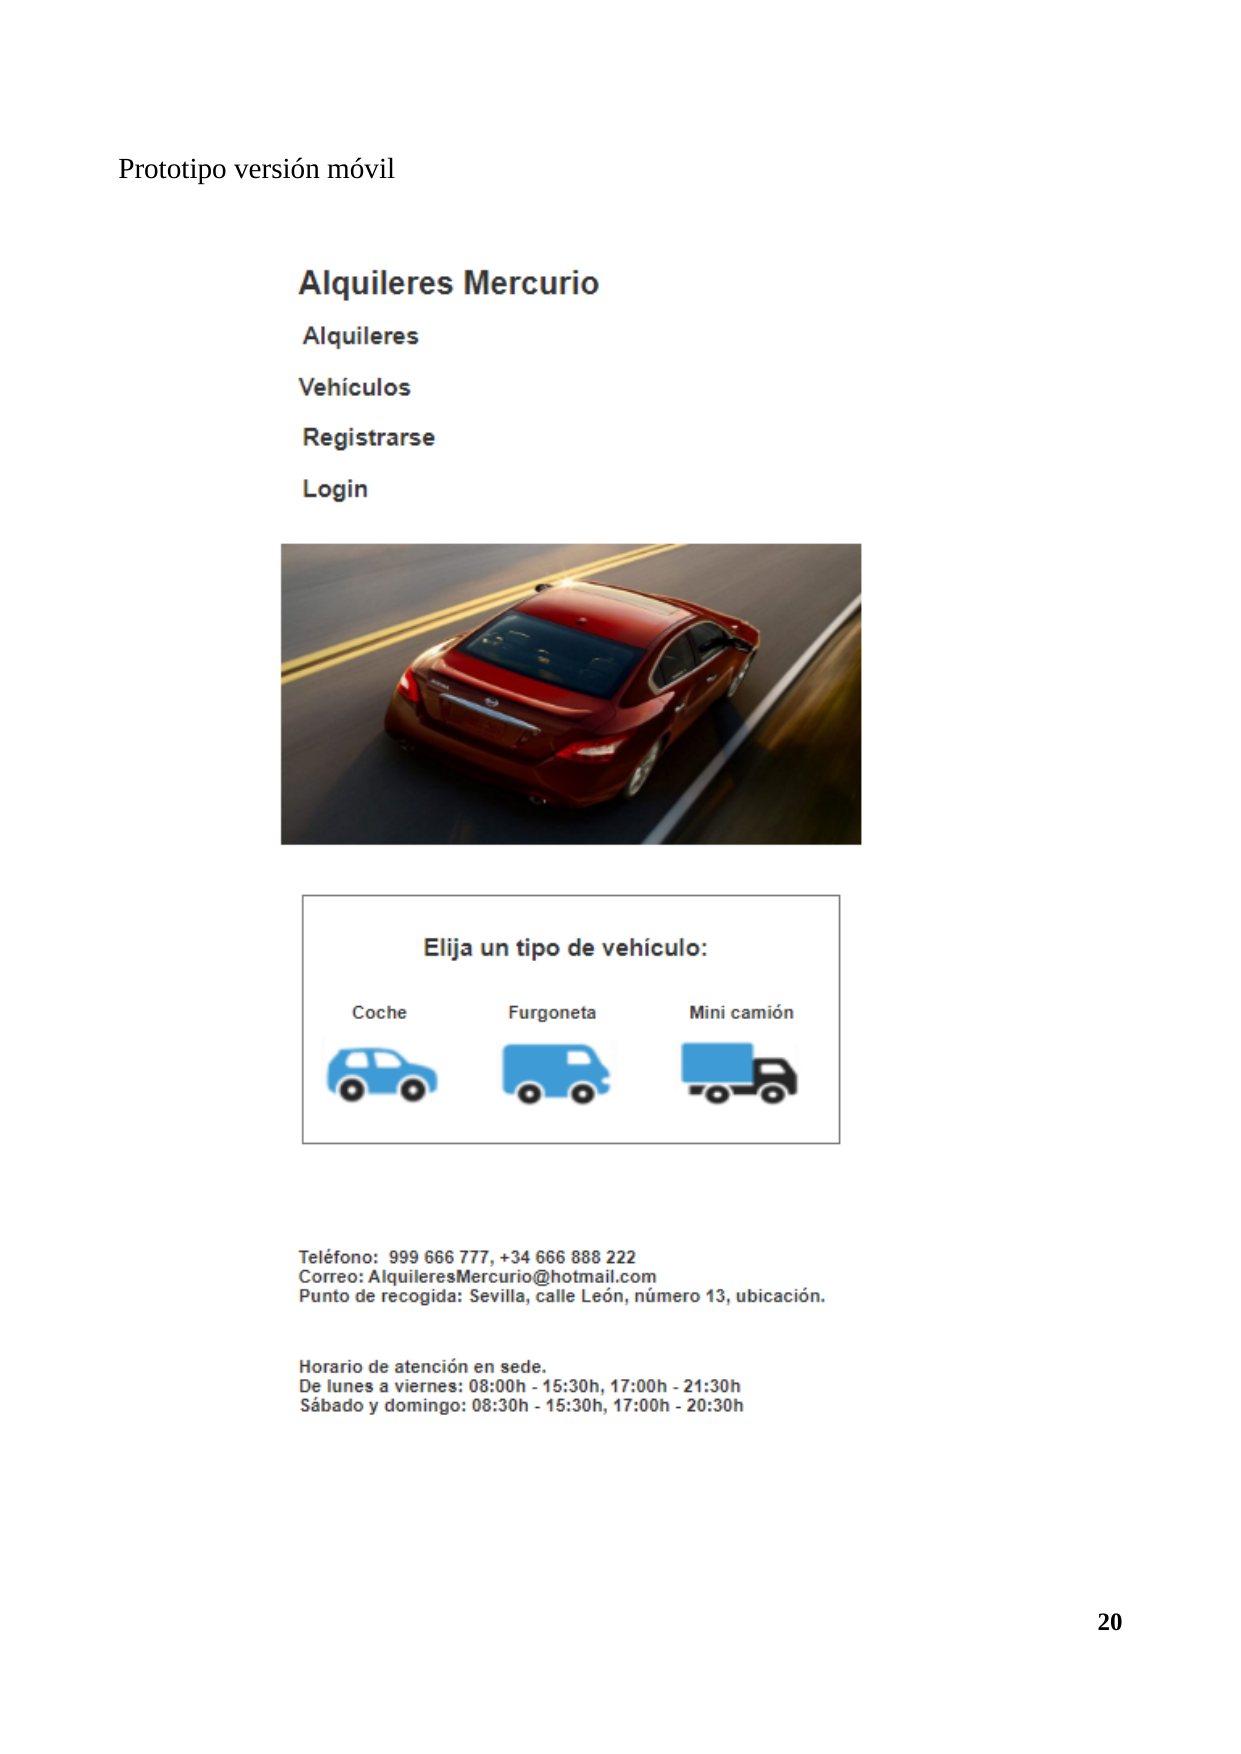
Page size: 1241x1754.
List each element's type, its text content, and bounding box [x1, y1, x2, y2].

picture [262, 243, 881, 1444]
text Prototipo versión móvil [118, 152, 1122, 185]
